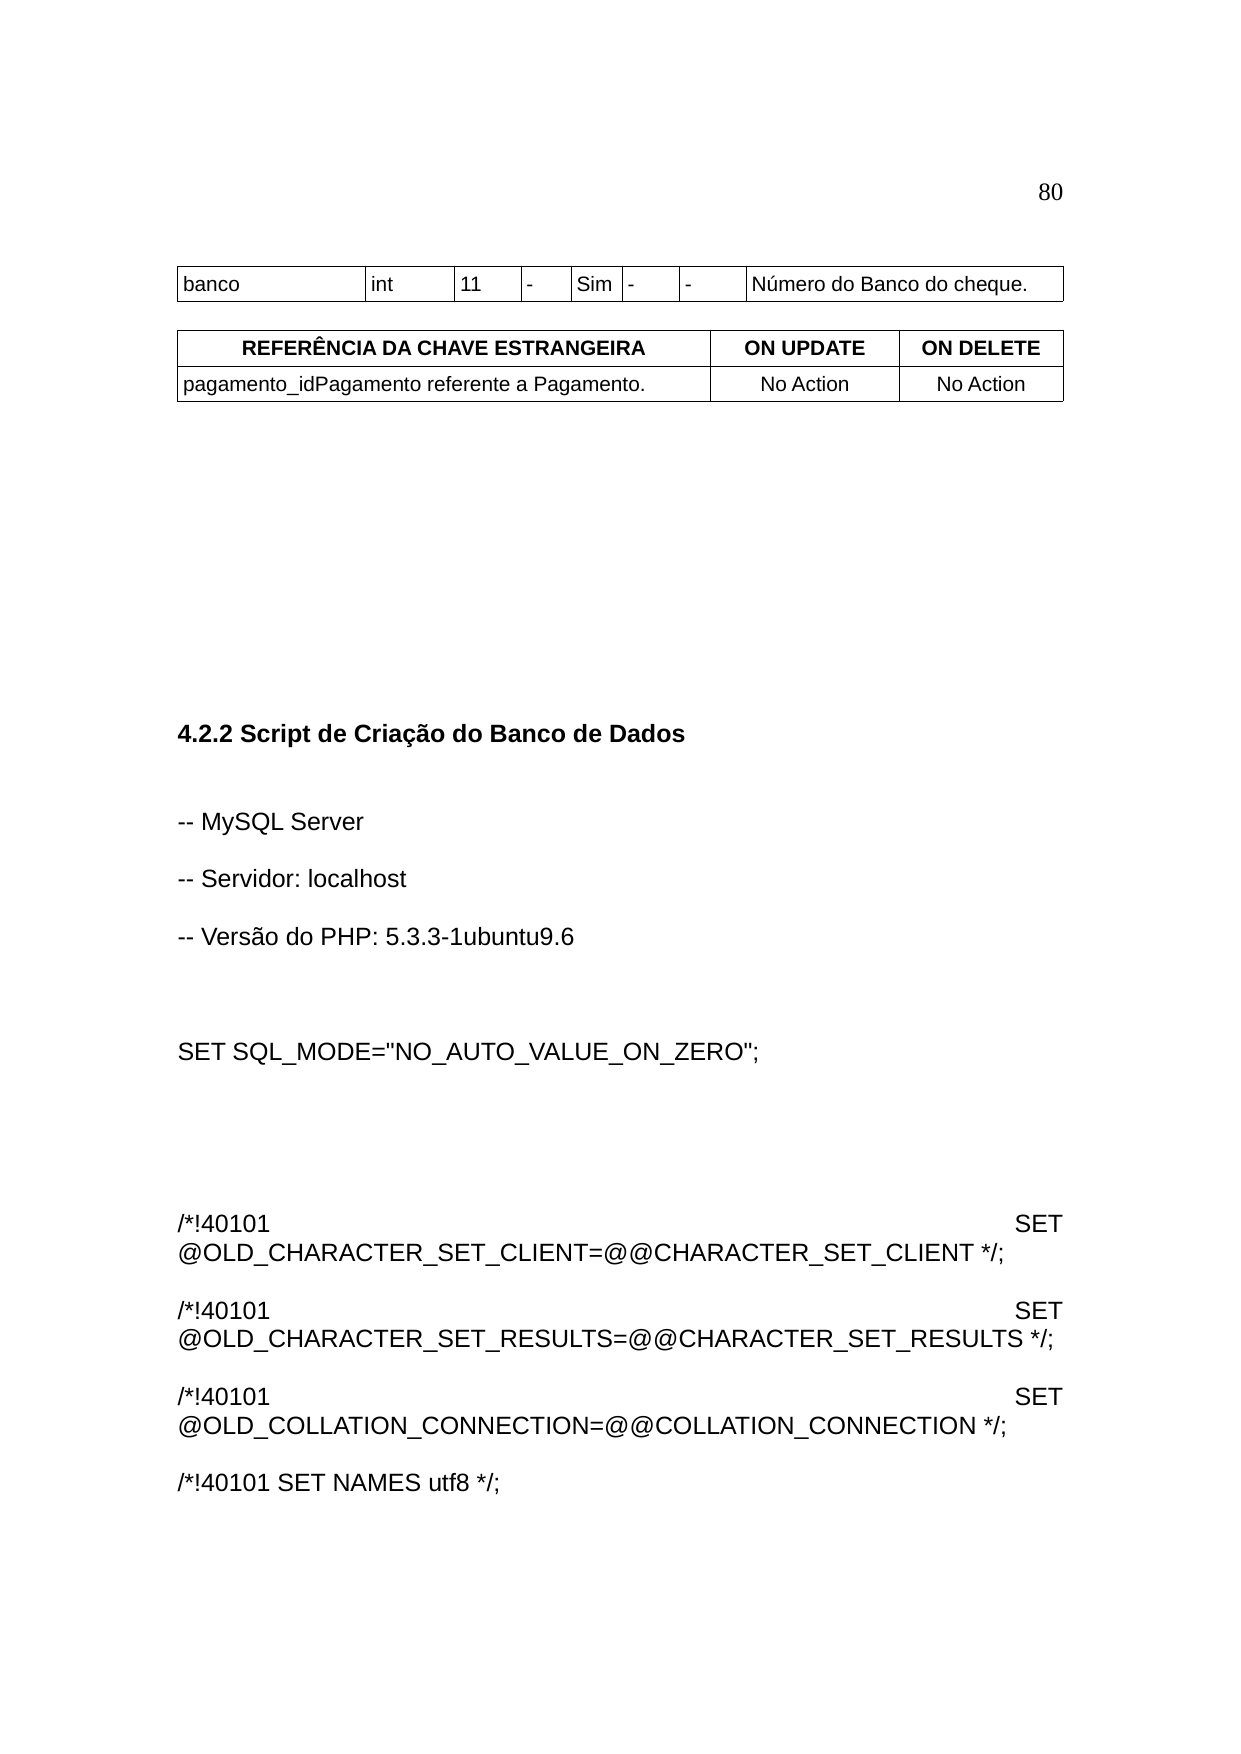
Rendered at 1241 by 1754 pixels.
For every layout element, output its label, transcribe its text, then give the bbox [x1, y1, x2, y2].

table_cell - [623, 267, 679, 301]
table_header REFERÊNCIA DA CHAVE ESTRANGEIRA [178, 331, 710, 366]
text -- Versão do PHP: 5.3.3-1ubuntu9.6 [177, 922, 1063, 951]
table_cell No Action [711, 367, 899, 401]
table_cell banco [178, 267, 365, 301]
table_cell pagamento_idPagamento referente a Pagamento. [178, 367, 710, 401]
text /*!40101 SET @OLD_CHARACTER_SET_RESULTS=@@CHARACTER_SET_RESULTS */; [177, 1296, 1063, 1353]
table_cell - [522, 267, 571, 301]
table_header ON UPDATE [711, 331, 899, 366]
table_cell - [680, 267, 746, 301]
table_cell Sim [572, 267, 622, 301]
table_cell No Action [900, 367, 1063, 401]
table_cell 11 [455, 267, 521, 301]
table_cell Número do Banco do cheque. [747, 267, 1063, 301]
text -- Servidor: localhost [177, 864, 1063, 893]
text /*!40101 SET @OLD_COLLATION_CONNECTION=@@COLLATION_CONNECTION */; [177, 1382, 1063, 1439]
text SET SQL_MODE="NO_AUTO_VALUE_ON_ZERO"; [177, 1037, 1063, 1066]
table_header ON DELETE [900, 331, 1063, 366]
subtitle Script de Criação do Banco de Dados [177, 719, 1063, 748]
text /*!40101 SET @OLD_CHARACTER_SET_CLIENT=@@CHARACTER_SET_CLIENT */; [177, 1209, 1063, 1267]
text /*!40101 SET NAMES utf8 */; [177, 1468, 1063, 1497]
text -- MySQL Server [177, 807, 1063, 836]
table_cell int [366, 267, 454, 301]
